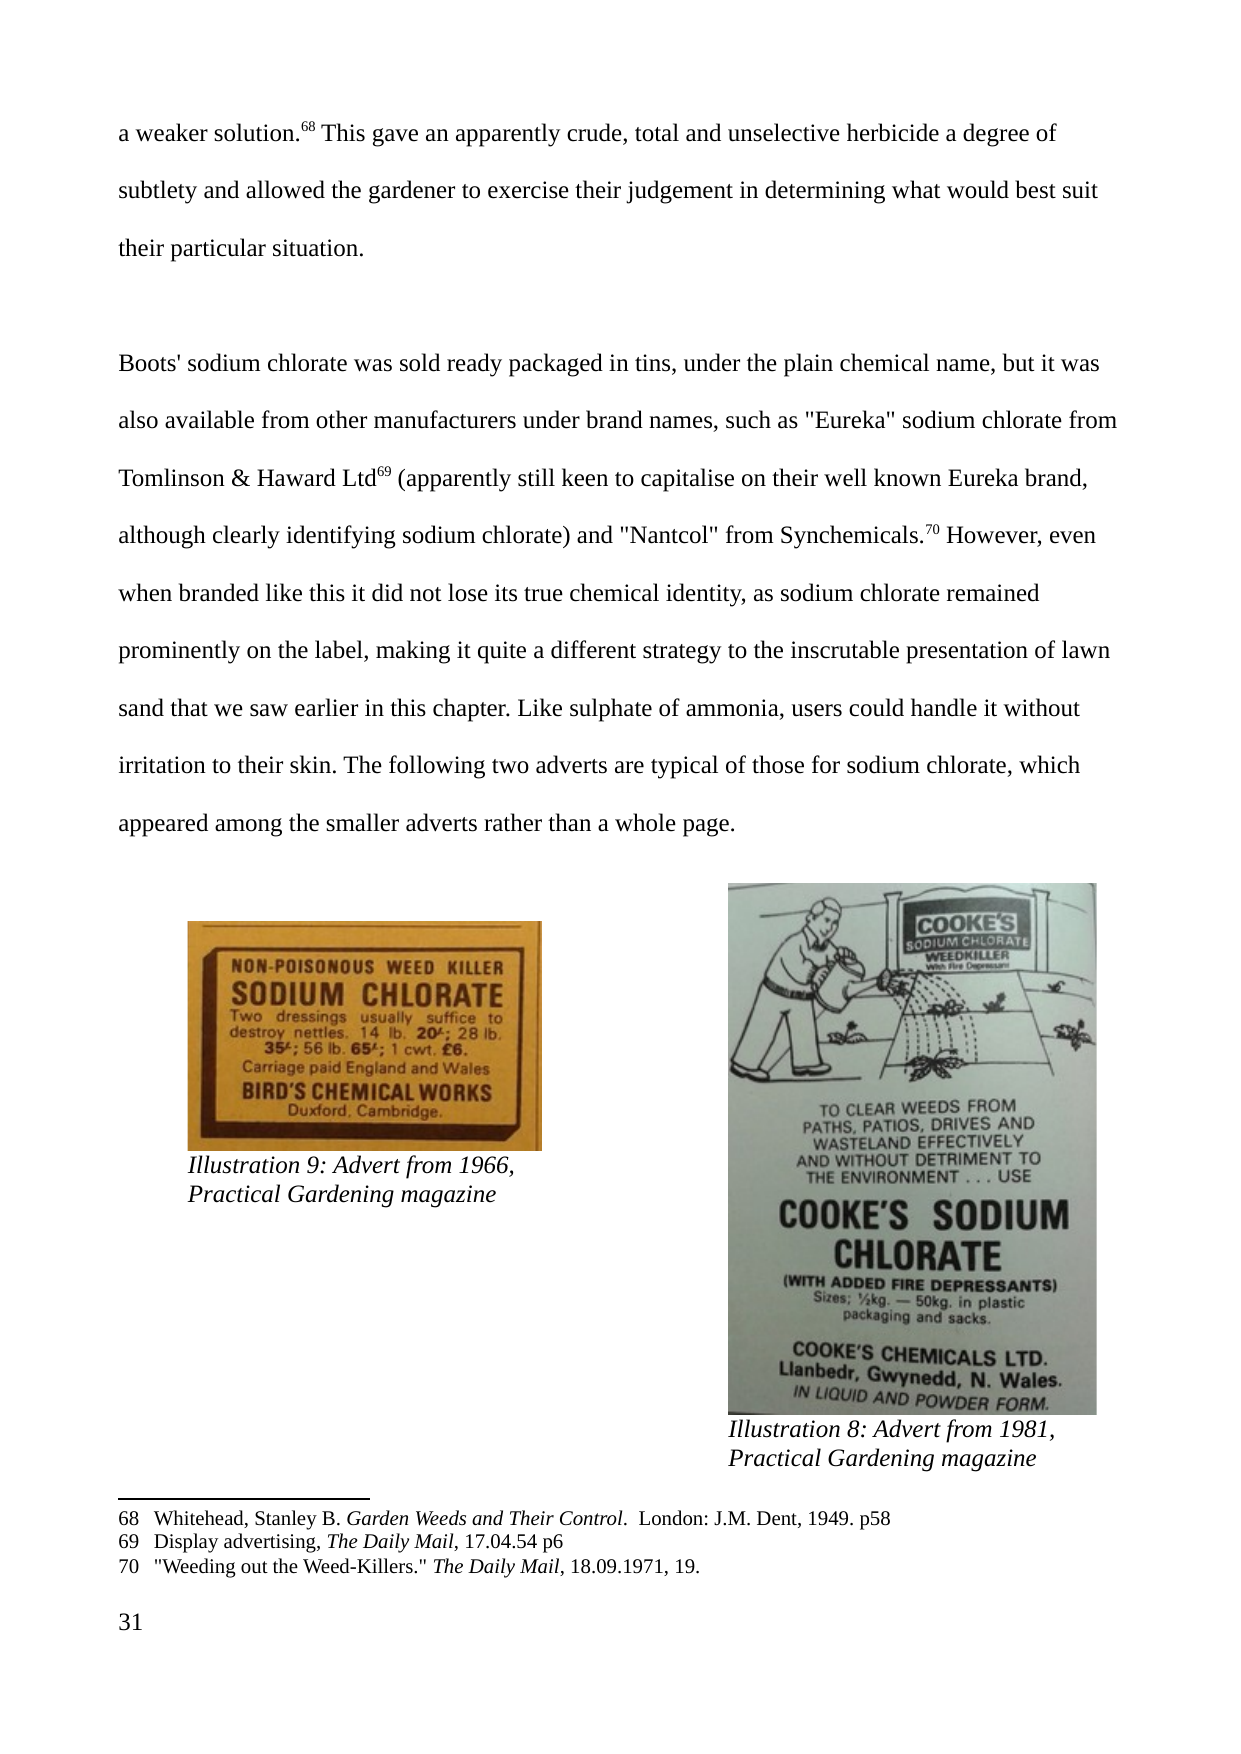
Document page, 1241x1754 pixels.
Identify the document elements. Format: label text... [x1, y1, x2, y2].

text Boots' sodium chlorate was sold ready packaged in tins, under the plain chemical name, but it was also available from other manufacturers under brand names, such as "Eureka" sodium chlorate from Tomlinson & Haward Ltd (apparently still keen to capitalise on their well known Eureka brand, although clearly identifying sodium chlorate) and "Nantcol" from Synchemicals. However, even when branded like this it did not lose its true chemical identity, as sodium chlorate remained prominently on the label, making it quite a different strategy to the inscrutable presentation of lawn sand that we saw earlier in this chapter. Like sulphate of ammonia, users could handle it without irritation to their skin. The following two adverts are typical of those for sodium chlorate, which appeared among the smaller adverts rather than a whole page. [118, 348, 1122, 837]
text "Weeding out the Weed-Killers." The Daily Mail, 18.09.1971, 19. [118, 1553, 1122, 1578]
text Whitehead, Stanley B. Garden Weeds and Their Control. London: J.M. Dent, 1949. p58 [118, 1505, 1122, 1529]
text a weaker solution. This gave an apparently crude, total and unselective herbicide a degree of subtlety and allowed the gardener to exercise their judgement in determining what would best suit their particular situation. [118, 118, 1122, 262]
picture [187, 921, 542, 1151]
text Display advertising, The Daily Mail, 17.04.54 p6 [118, 1529, 1122, 1553]
text Illustration 8: Advert from 1981, Practical Gardening magazine [728, 1415, 1097, 1472]
picture [728, 883, 1097, 1415]
text Illustration 9: Advert from 1966, Practical Gardening magazine [188, 1151, 542, 1208]
